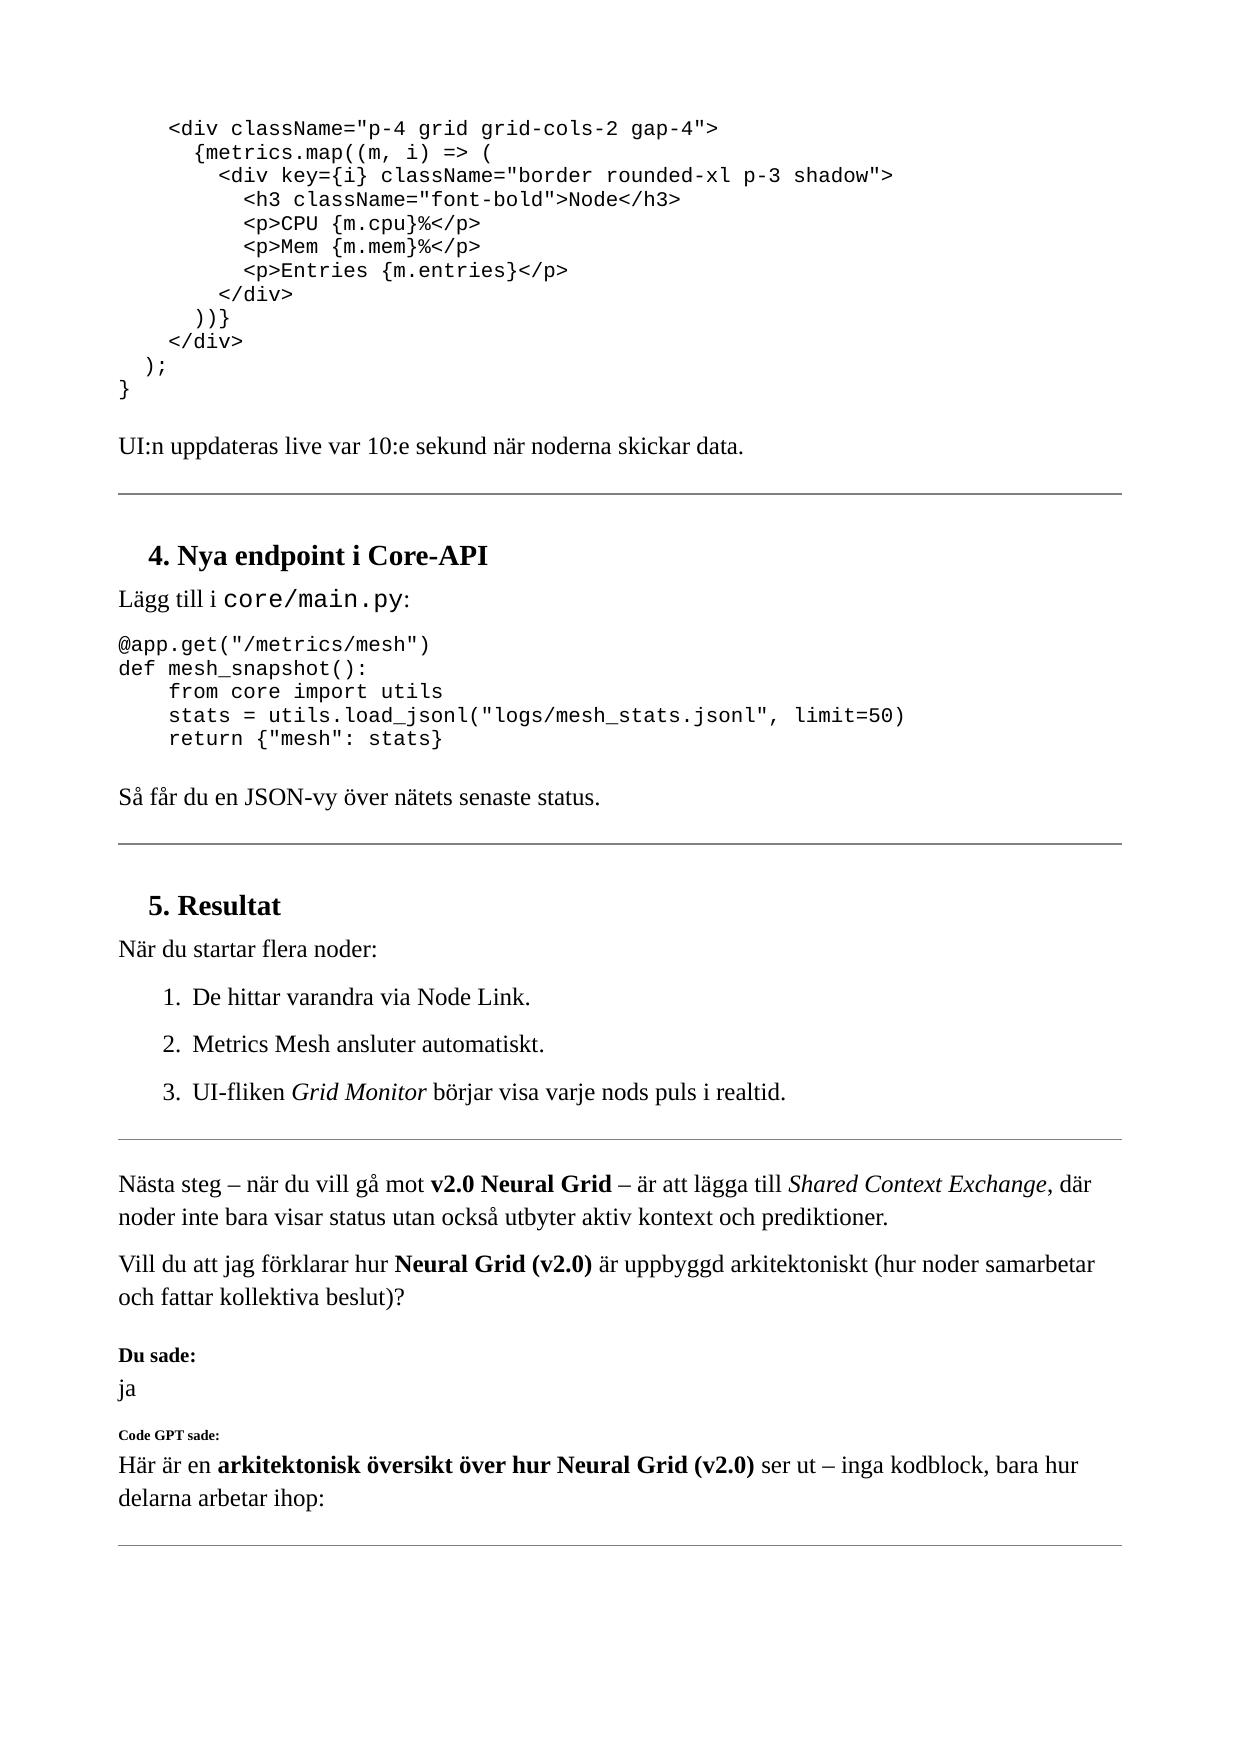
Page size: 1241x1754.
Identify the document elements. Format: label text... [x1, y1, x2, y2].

text ))} [118, 307, 1122, 331]
text @app.get("/metrics/mesh") [118, 634, 1122, 657]
text from core import utils [118, 681, 1122, 705]
subtitle ✅ 5. Resultat [118, 888, 1122, 922]
text stats = utils.load_jsonl("logs/mesh_stats.jsonl", limit=50) [118, 705, 1122, 728]
text return {"mesh": stats} [118, 728, 1122, 752]
text Nästa steg – när du vill gå mot v2.0 Neural Grid – är att lägga till Shared Context Exchange, där noder inte bara visar status utan också utbyter aktiv kontext och prediktioner. [118, 1169, 1122, 1231]
text </div> [118, 331, 1122, 354]
text <div className="p-4 grid grid-cols-2 gap-4"> [118, 118, 1122, 142]
text } [118, 378, 1122, 402]
text <p>Entries {m.entries}</p> [118, 260, 1122, 284]
text <h3 className="font-bold">Node</h3> [118, 189, 1122, 213]
text </div> [118, 284, 1122, 307]
text ); [118, 354, 1122, 378]
list De hittar varandra via Node Link. [162, 982, 1122, 1010]
text <p>CPU {m.cpu}%</p> [118, 213, 1122, 236]
list UI-fliken Grid Monitor börjar visa varje nods puls i realtid. [162, 1077, 1122, 1106]
text Lägg till i core/main.py: [118, 584, 1122, 615]
text def mesh_snapshot(): [118, 657, 1122, 681]
text <div key={i} className="border rounded-xl p-3 shadow"> [118, 165, 1122, 189]
text {metrics.map((m, i) => ( [118, 142, 1122, 165]
subtitle 🧩 4. Nya endpoint i Core-API [118, 538, 1122, 571]
list Metrics Mesh ansluter automatiskt. [162, 1029, 1122, 1058]
text Här är en arkitektonisk översikt över hur Neural Grid (v2.0) ser ut – inga kodblock, bara hur delarna arbetar ihop: [118, 1450, 1122, 1511]
text <p>Mem {m.mem}%</p> [118, 236, 1122, 260]
text När du startar flera noder: [118, 934, 1122, 963]
subtitle Du sade: [118, 1342, 1122, 1367]
text ja [118, 1373, 1122, 1402]
subtitle Code GPT sade: [118, 1427, 1122, 1443]
text Vill du att jag förklarar hur Neural Grid (v2.0) är uppbyggd arkitektoniskt (hur noder samarbetar och fattar kollektiva beslut)? [118, 1249, 1122, 1311]
text UI:n uppdateras live var 10:e sekund när noderna skickar data. [118, 431, 1122, 460]
text Så får du en JSON-vy över nätets senaste status. [118, 782, 1122, 810]
